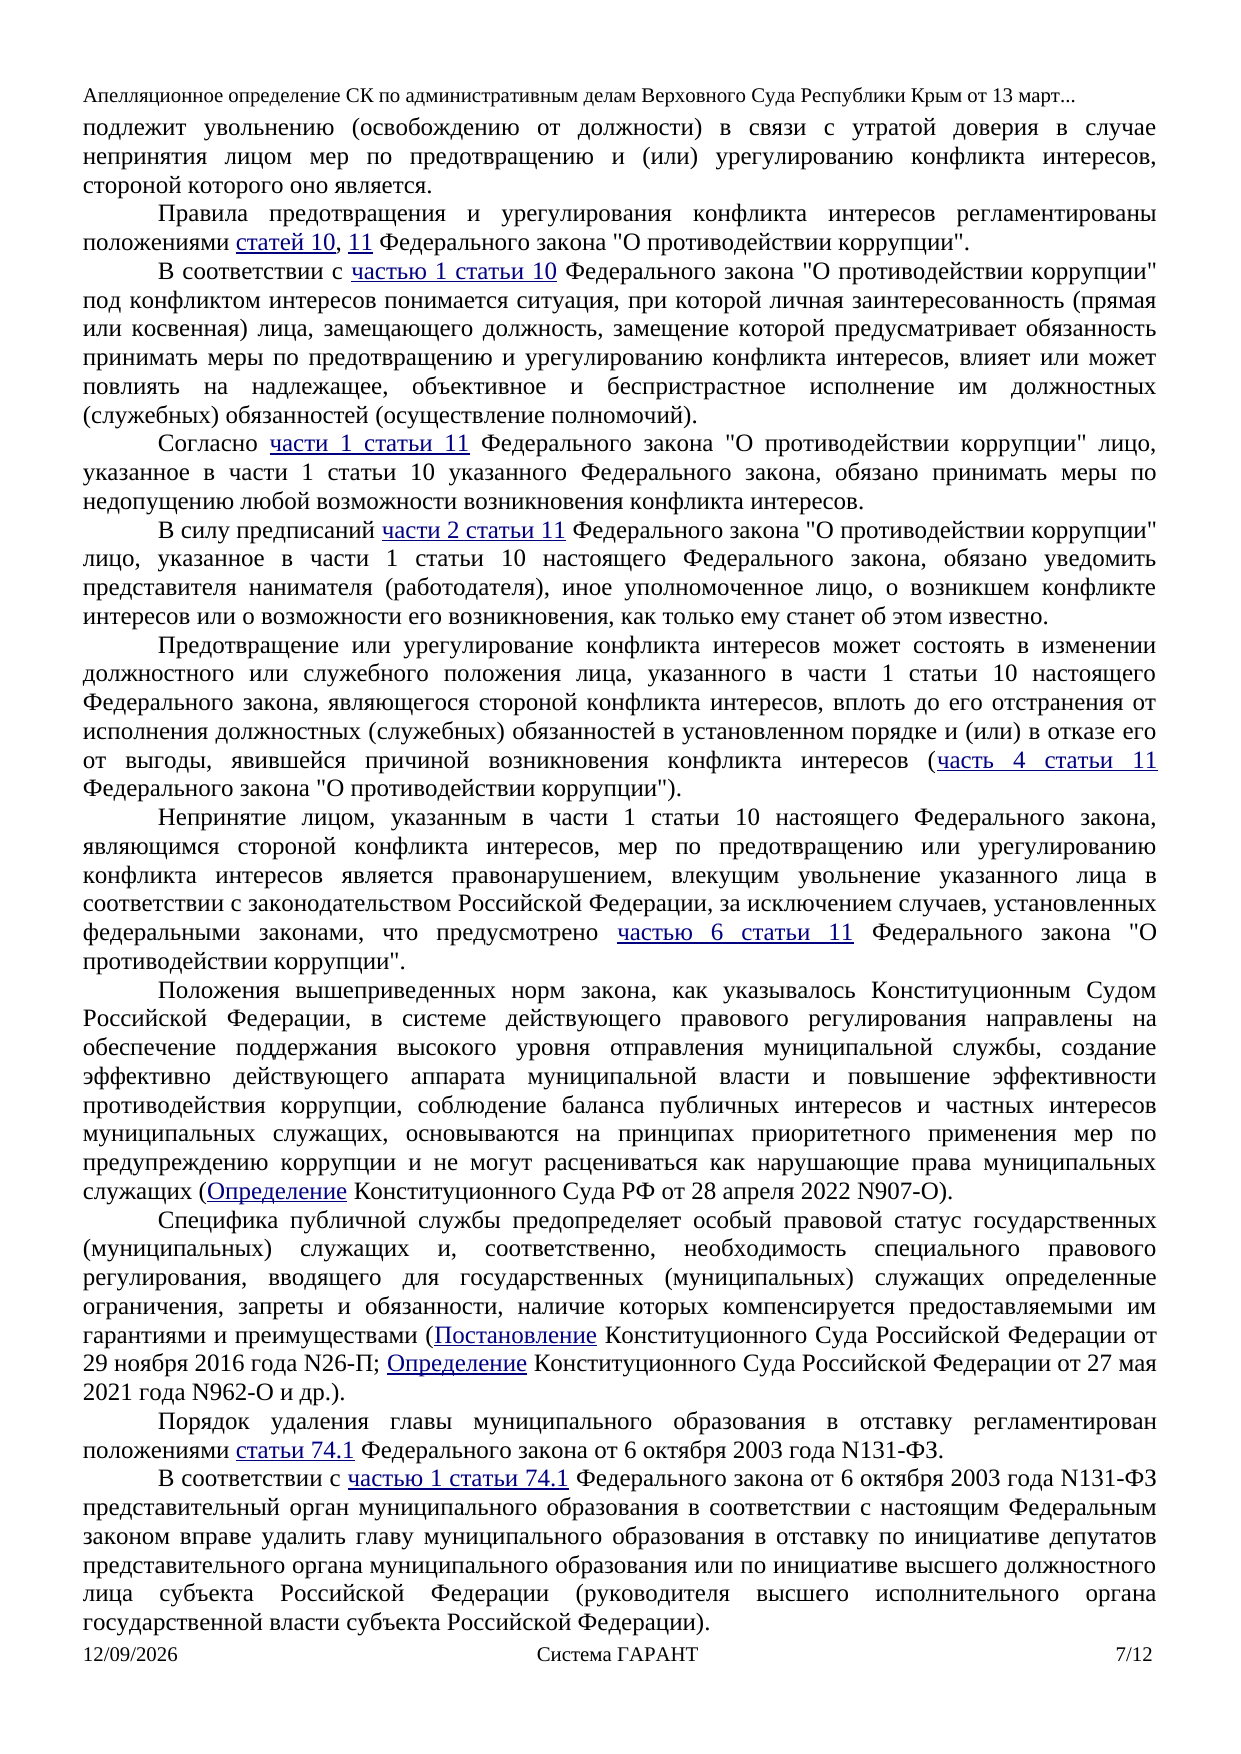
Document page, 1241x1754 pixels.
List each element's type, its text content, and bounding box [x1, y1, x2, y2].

text В силу предписаний части 2 статьи 11 Федерального закона "О противодействии коррупции" лицо, указанное в части 1 статьи 10 настоящего Федерального закона, обязано уведомить представителя нанимателя (работодателя), иное уполномоченное лицо, о возникшем конфликте интересов или о возможности его возникновения, как только ему станет об этом известно. [83, 515, 1157, 630]
text Непринятие лицом, указанным в части 1 статьи 10 настоящего Федерального закона, являющимся стороной конфликта интересов, мер по предотвращению или урегулированию конфликта интересов является правонарушением, влекущим увольнение указанного лица в соответствии с законодательством Российской Федерации, за исключением случаев, установленных федеральными законами, что предусмотрено частью 6 статьи 11 Федерального закона "О противодействии коррупции". [83, 802, 1157, 975]
text В соответствии с частью 1 статьи 74.1 Федерального закона от 6 октября 2003 года N131-ФЗ представительный орган муниципального образования в соответствии с настоящим Федеральным законом вправе удалить главу муниципального образования в отставку по инициативе депутатов представительного органа муниципального образования или по инициативе высшего должностного лица субъекта Российской Федерации (руководителя высшего исполнительного органа государственной власти субъекта Российской Федерации). [83, 1463, 1157, 1636]
text Согласно части 1 статьи 11 Федерального закона "О противодействии коррупции" лицо, указанное в части 1 статьи 10 указанного Федерального закона, обязано принимать меры по недопущению любой возможности возникновения конфликта интересов. [83, 428, 1157, 515]
text подлежит увольнению (освобождению от должности) в связи с утратой доверия в случае непринятия лицом мер по предотвращению и (или) урегулированию конфликта интересов, стороной которого оно является. [83, 112, 1157, 198]
text Предотвращение или урегулирование конфликта интересов может состоять в изменении должностного или служебного положения лица, указанного в части 1 статьи 10 настоящего Федерального закона, являющегося стороной конфликта интересов, вплоть до его отстранения от исполнения должностных (служебных) обязанностей в установленном порядке и (или) в отказе его от выгоды, явившейся причиной возникновения конфликта интересов (часть 4 статьи 11 Федерального закона "О противодействии коррупции"). [83, 630, 1157, 802]
text Правила предотвращения и урегулирования конфликта интересов регламентированы положениями статей 10, 11 Федерального закона "О противодействии коррупции". [83, 198, 1157, 256]
text В соответствии с частью 1 статьи 10 Федерального закона "О противодействии коррупции" под конфликтом интересов понимается ситуация, при которой личная заинтересованность (прямая или косвенная) лица, замещающего должность, замещение которой предусматривает обязанность принимать меры по предотвращению и урегулированию конфликта интересов, влияет или может повлиять на надлежащее, объективное и беспристрастное исполнение им должностных (служебных) обязанностей (осуществление полномочий). [83, 256, 1157, 428]
text Порядок удаления главы муниципального образования в отставку регламентирован положениями статьи 74.1 Федерального закона от 6 октября 2003 года N131-ФЗ. [83, 1406, 1157, 1463]
text Специфика публичной службы предопределяет особый правовой статус государственных (муниципальных) служащих и, соответственно, необходимость специального правового регулирования, вводящего для государственных (муниципальных) служащих определенные ограничения, запреты и обязанности, наличие которых компенсируется предоставляемыми им гарантиями и преимуществами (Постановление Конституционного Суда Российской Федерации от 29 ноября 2016 года N26-П; Определение Конституционного Суда Российской Федерации от 27 мая 2021 года N962-О и др.). [83, 1205, 1157, 1406]
text Положения вышеприведенных норм закона, как указывалось Конституционным Судом Российской Федерации, в системе действующего правового регулирования направлены на обеспечение поддержания высокого уровня отправления муниципальной службы, создание эффективно действующего аппарата муниципальной власти и повышение эффективности противодействия коррупции, соблюдение баланса публичных интересов и частных интересов муниципальных служащих, основываются на принципах приоритетного применения мер по предупреждению коррупции и не могут расцениваться как нарушающие права муниципальных служащих (Определение Конституционного Суда РФ от 28 апреля 2022 N907-О). [83, 975, 1157, 1205]
